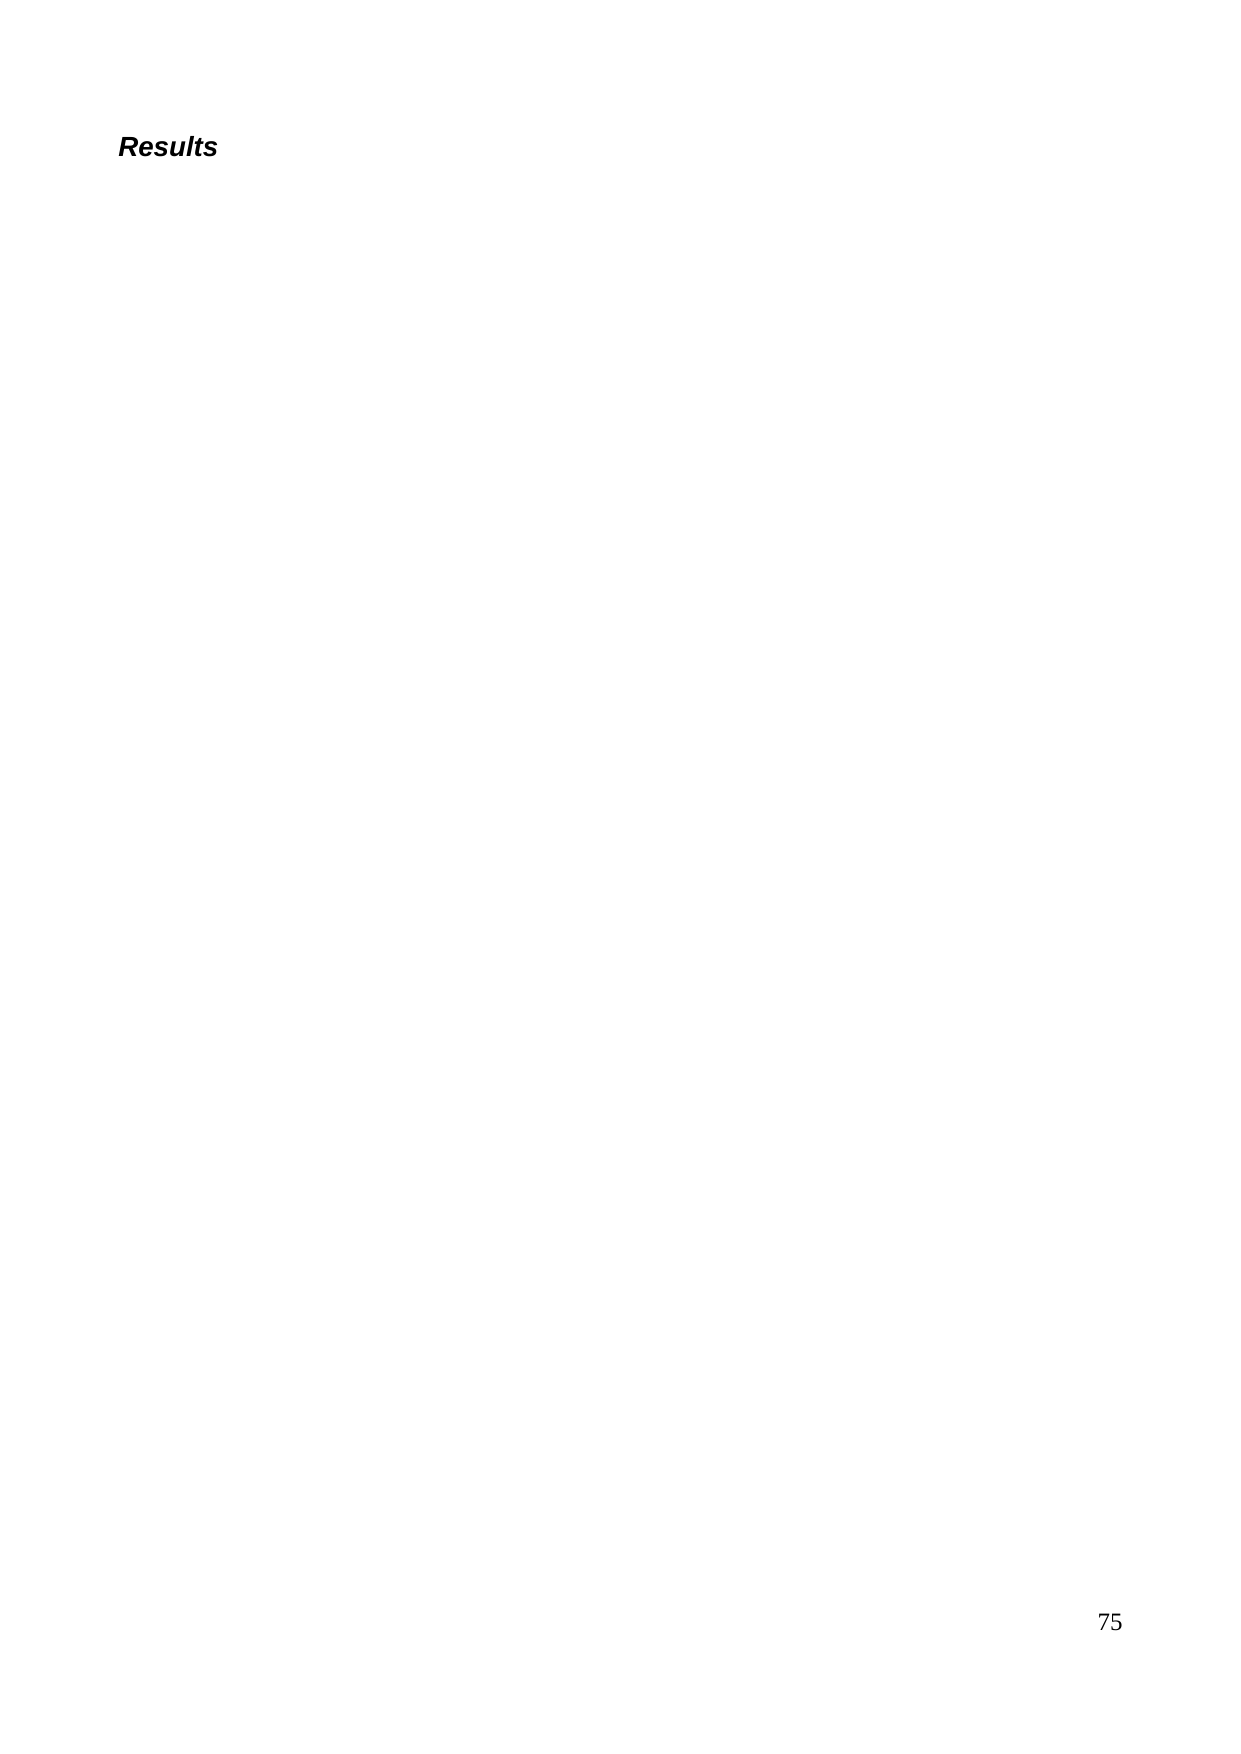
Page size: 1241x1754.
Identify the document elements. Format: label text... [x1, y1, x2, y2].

subtitle Results [118, 131, 1122, 162]
